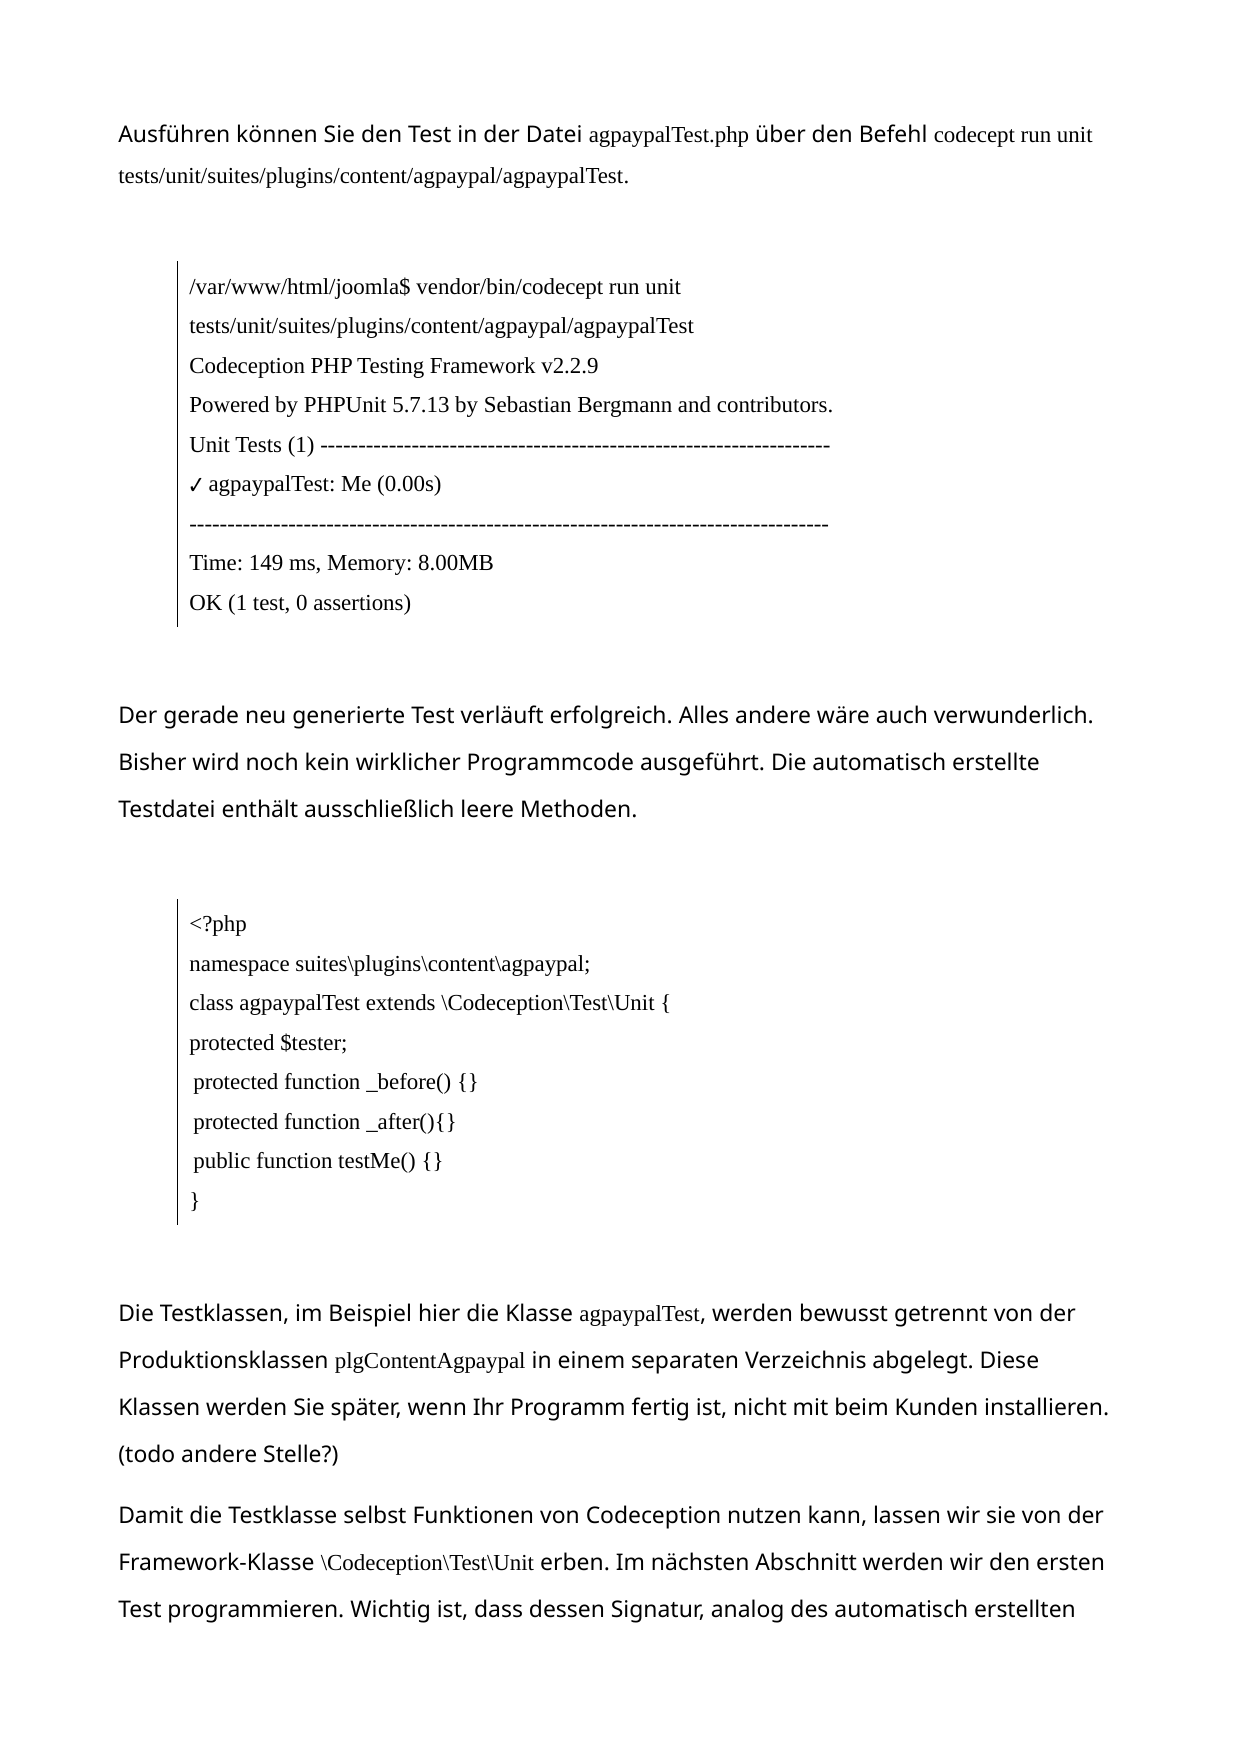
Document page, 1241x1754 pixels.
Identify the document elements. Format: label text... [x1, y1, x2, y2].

text <?php namespace suites\plugins\content\agpaypal; class agpaypalTest extends \Codeception\Test\Unit { protected $tester; protected function _before() {} protected function _after(){} public function testMe() {} } [178, 899, 1122, 1225]
text Ausführen können Sie den Test in der Datei agpaypalTest.php über den Befehl codecept run unit tests/unit/suites/plugins/content/agpaypal/agpaypalTest. [118, 118, 1122, 189]
text Die Testklassen, im Beispiel hier die Klasse agpaypalTest, werden bewusst getrennt von der Produktionsklassen plgContentAgpaypal in einem separaten Verzeichnis abgelegt. Diese Klassen werden Sie später, wenn Ihr Programm fertig ist, nicht mit beim Kunden installieren. (todo andere Stelle?) [118, 1297, 1122, 1469]
text /var/www/html/joomla$ vendor/bin/codecept run unit tests/unit/suites/plugins/content/agpaypal/agpaypalTest Codeception PHP Testing Framework v2.2.9 Powered by PHPUnit 5.7.13 by Sebastian Bergmann and contributors. Unit Tests (1) ------------------------------------------------------------------- ✔ agpaypalTest: Me (0.00s) ------------------------------------------------------------------------------------ Time: 149 ms, Memory: 8.00MB OK (1 test, 0 assertions) [178, 261, 1122, 627]
text Damit die Testklasse selbst Funktionen von Codeception nutzen kann, lassen wir sie von der Framework-Klasse \Codeception\Test\Unit erben. Im nächsten Abschnitt werden wir den ersten Test programmieren. Wichtig ist, dass dessen Signatur, analog des automatisch erstellten [118, 1499, 1122, 1624]
text Der gerade neu generierte Test verläuft erfolgreich. Alles andere wäre auch verwunderlich. Bisher wird noch kein wirklicher Programmcode ausgeführt. Die automatisch erstellte Testdatei enthält ausschließlich leere Methoden. [118, 699, 1122, 824]
